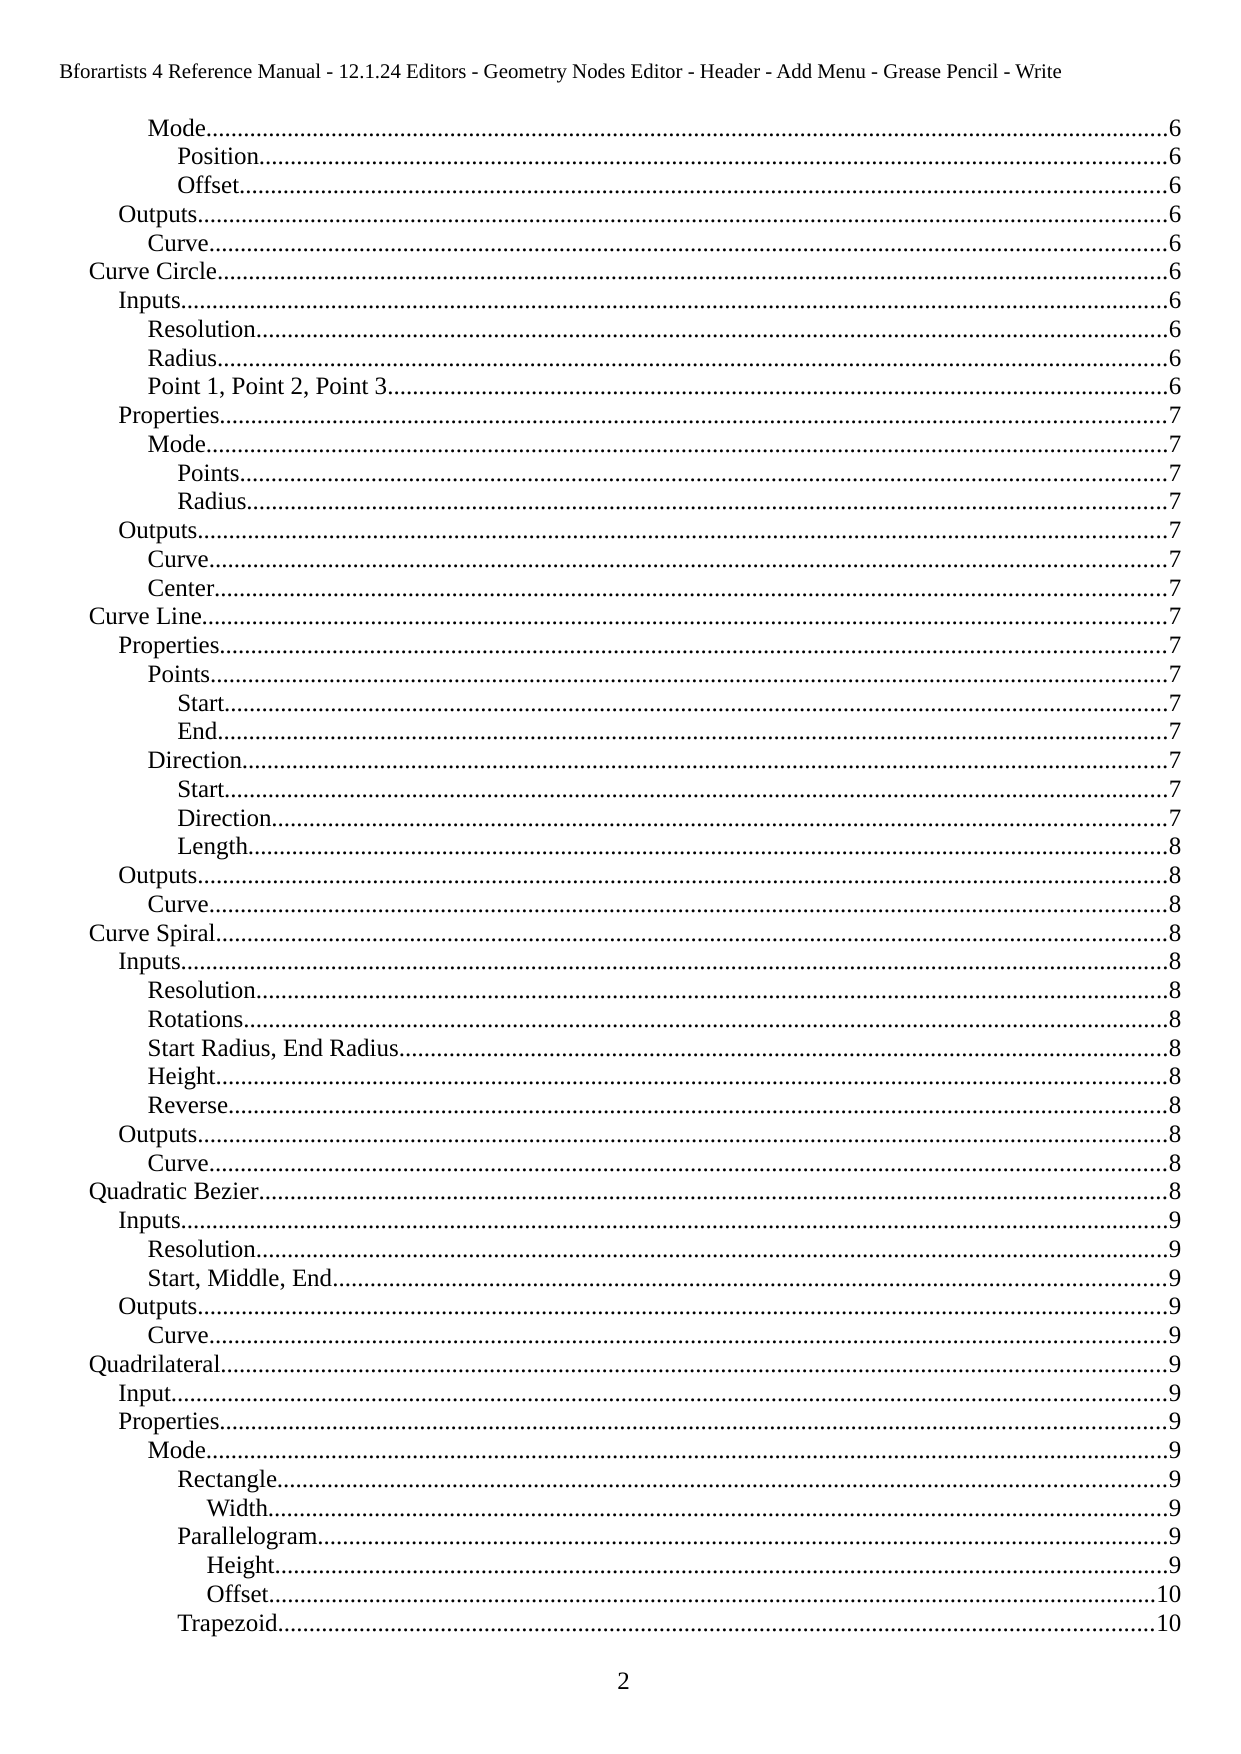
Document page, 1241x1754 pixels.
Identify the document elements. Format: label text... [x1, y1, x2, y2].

text Rotations 8 [147, 1004, 1181, 1033]
text Quadratic Bezier 8 [88, 1176, 1181, 1205]
text Quadrilateral 9 [88, 1349, 1181, 1378]
text Offset 10 [206, 1579, 1181, 1608]
text Mode 7 [147, 429, 1181, 458]
text Resolution 9 [147, 1234, 1181, 1263]
text Position 6 [177, 141, 1181, 170]
text Outputs 8 [118, 860, 1181, 889]
text Width 9 [206, 1493, 1181, 1521]
text Offset 6 [177, 170, 1181, 199]
text Inputs 8 [118, 946, 1181, 975]
text Outputs 6 [118, 199, 1181, 228]
text Curve 6 [147, 228, 1181, 256]
text Inputs 9 [118, 1205, 1181, 1234]
text Parallelogram 9 [177, 1521, 1181, 1550]
text Properties 9 [118, 1406, 1181, 1435]
text Properties 7 [118, 400, 1181, 429]
text Curve 8 [147, 1148, 1181, 1176]
text Properties 7 [118, 630, 1181, 659]
text Input 9 [118, 1378, 1181, 1406]
text Curve Circle 6 [88, 256, 1181, 285]
text Center 7 [147, 573, 1181, 601]
text Mode 6 [147, 113, 1181, 141]
text Start Radius, End Radius 8 [147, 1033, 1181, 1061]
text Height 8 [147, 1061, 1181, 1090]
text Trapezoid 10 [177, 1608, 1181, 1636]
text Start 7 [177, 774, 1181, 803]
text Outputs 9 [118, 1291, 1181, 1320]
text Direction 7 [177, 803, 1181, 831]
text End 7 [177, 716, 1181, 745]
text Height 9 [206, 1550, 1181, 1579]
text Points 7 [147, 659, 1181, 688]
text Mode 9 [147, 1435, 1181, 1464]
text Radius 6 [147, 343, 1181, 371]
text Resolution 8 [147, 975, 1181, 1004]
text Curve Spiral 8 [88, 918, 1181, 946]
text Resolution 6 [147, 314, 1181, 343]
text Length 8 [177, 831, 1181, 860]
text Start, Middle, End 9 [147, 1263, 1181, 1291]
text Curve 8 [147, 889, 1181, 918]
text Rectangle 9 [177, 1464, 1181, 1493]
text Curve Line 7 [88, 601, 1181, 630]
text Curve 9 [147, 1320, 1181, 1349]
text Point 1, Point 2, Point 3 6 [147, 371, 1181, 400]
text Outputs 8 [118, 1119, 1181, 1148]
text Outputs 7 [118, 515, 1181, 544]
text Points 7 [177, 458, 1181, 486]
text Start 7 [177, 688, 1181, 716]
text Reverse 8 [147, 1090, 1181, 1119]
text Direction 7 [147, 745, 1181, 774]
text Curve 7 [147, 544, 1181, 573]
text Radius 7 [177, 486, 1181, 515]
text Inputs 6 [118, 285, 1181, 314]
